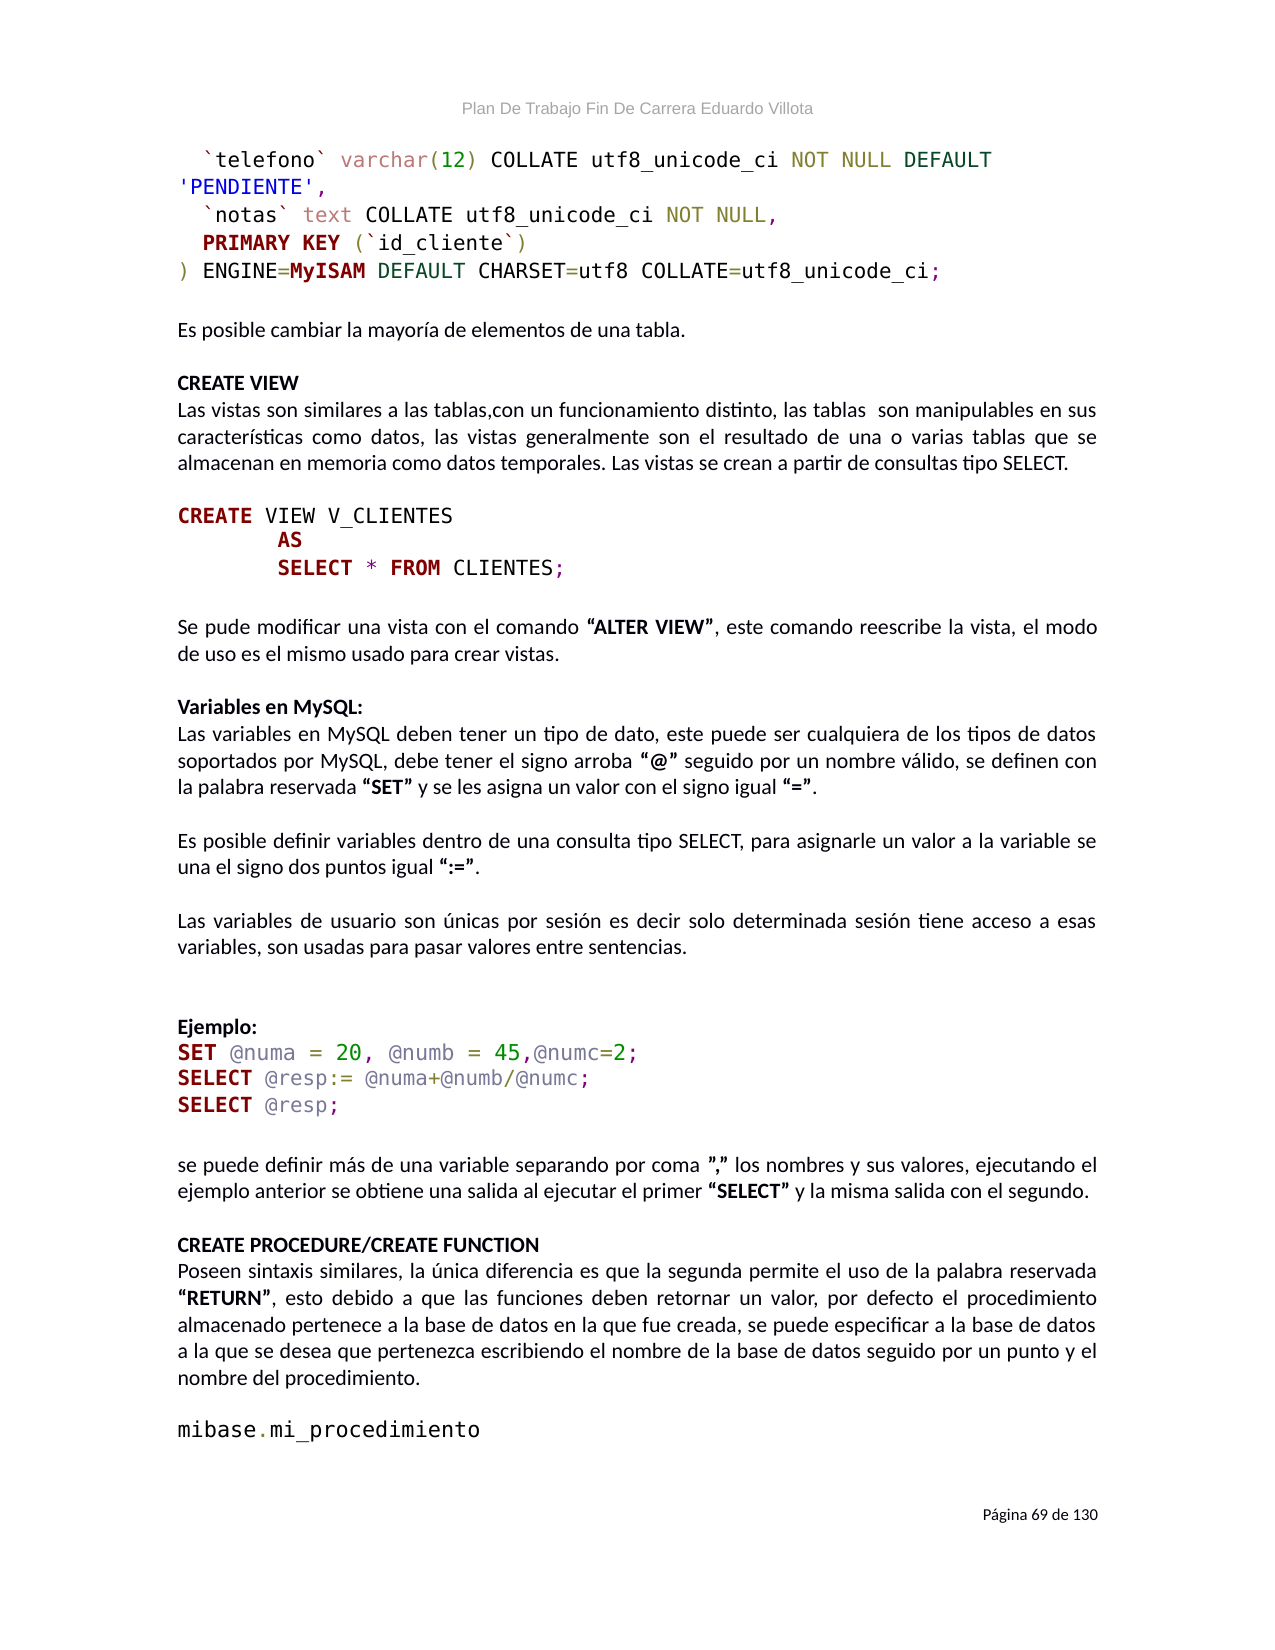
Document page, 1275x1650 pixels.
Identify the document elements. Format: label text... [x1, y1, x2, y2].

text Es posible definir variables dentro de una consulta tipo SELECT, para asignarle un valor a la variable se una el signo dos puntos igual “:=”. [177, 827, 1098, 880]
text CREATE VIEW V_CLIENTES [177, 504, 1098, 528]
text Ejemplo: [177, 1013, 1098, 1040]
text SET @numa = 20, @numb = 45,@numc=2; [177, 1040, 1098, 1066]
text CREATE PROCEDURE/CREATE FUNCTION [177, 1231, 1098, 1257]
text Poseen sintaxis similares, la única diferencia es que la segunda permite el uso de la palabra reservada “RETURN”, esto debido a que las funciones deben retornar un valor, por defecto el procedimiento almacenado pertenece a la base de datos en la que fue creada, se puede especificar a la base de datos a la que se desea que pertenezca escribiendo el nombre de la base de datos seguido por un punto y el nombre del procedimiento. [177, 1257, 1098, 1391]
text se puede definir más de una variable separando por coma ”,” los nombres y sus valores, ejecutando el ejemplo anterior se obtiene una salida al ejecutar el primer “SELECT” y la misma salida con el segundo. [177, 1151, 1098, 1204]
text `telefono` varchar(12) COLLATE utf8_unicode_ci NOT NULL DEFAULT 'PENDIENTE', [177, 148, 1098, 200]
text PRIMARY KEY (`id_cliente`) [177, 231, 1098, 255]
text ) ENGINE=MyISAM DEFAULT CHARSET=utf8 COLLATE=utf8_unicode_ci; [177, 259, 1098, 283]
text `notas` text COLLATE utf8_unicode_ci NOT NULL, [177, 203, 1098, 227]
text Variables en MySQL: [177, 693, 1098, 720]
text Las variables en MySQL deben tener un tipo de dato, este puede ser cualquiera de los tipos de datos soportados por MySQL, debe tener el signo arroba “@” seguido por un nombre válido, se definen con la palabra reservada “SET” y se les asigna un valor con el signo igual “=”. [177, 720, 1098, 800]
text SELECT @resp; [177, 1093, 1098, 1118]
text CREATE VIEW [177, 369, 1098, 396]
text Se pude modificar una vista con el comando “ALTER VIEW”, este comando reescribe la vista, el modo de uso es el mismo usado para crear vistas. [177, 613, 1098, 667]
text SELECT @resp:= @numa+@numb/@numc; [177, 1066, 1098, 1090]
text SELECT * FROM CLIENTES; [177, 556, 1098, 581]
text mibase.mi_procedimiento [177, 1417, 1098, 1443]
text Las variables de usuario son únicas por sesión es decir solo determinada sesión tiene acceso a esas variables, son usadas para pasar valores entre sentencias. [177, 907, 1098, 960]
text Es posible cambiar la mayoría de elementos de una tabla. [177, 316, 1098, 343]
text AS [177, 528, 1098, 553]
text Las vistas son similares a las tablas,con un funcionamiento distinto, las tablas son manipulables en sus características como datos, las vistas generalmente son el resultado de una o varias tablas que se almacenan en memoria como datos temporales. Las vistas se crean a partir de consultas tipo SELECT. [177, 396, 1098, 476]
